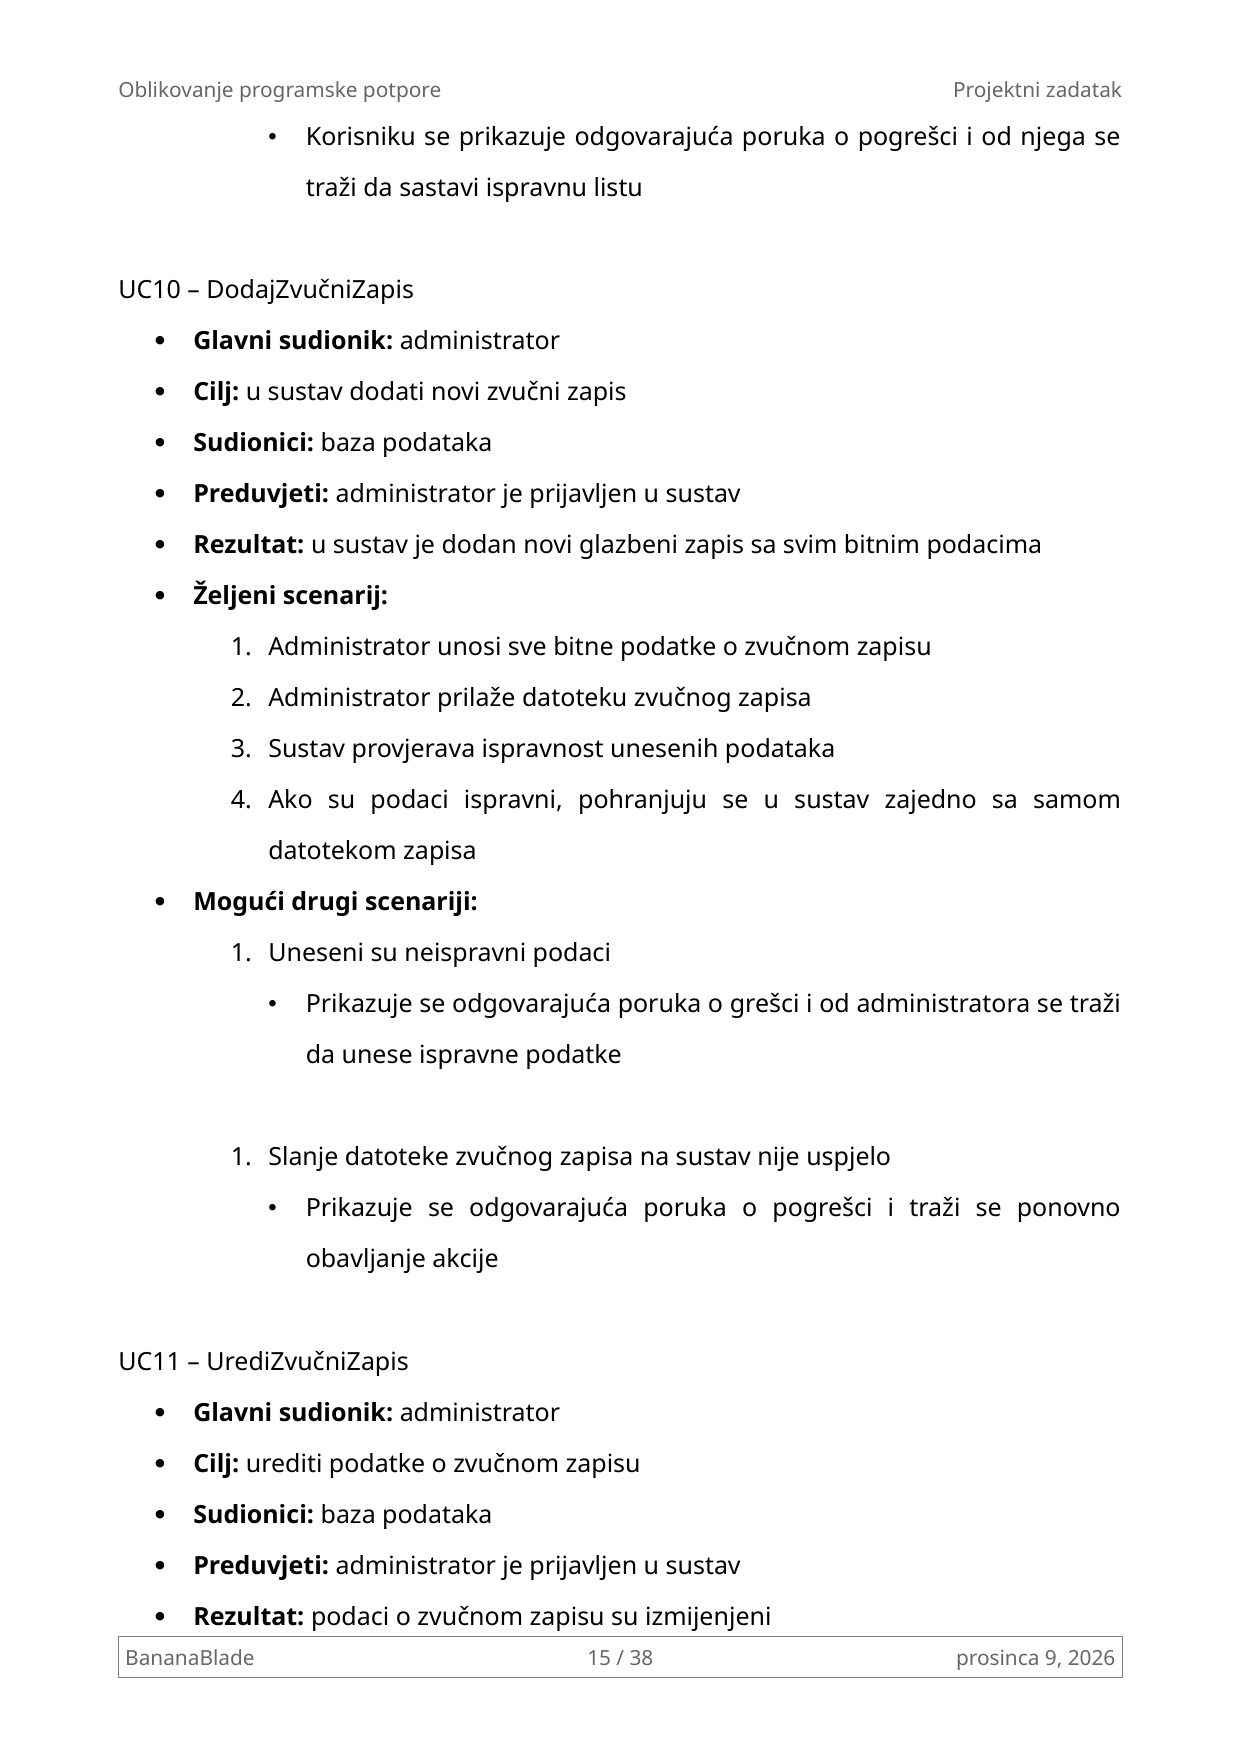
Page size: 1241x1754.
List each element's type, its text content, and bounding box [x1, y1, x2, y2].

list Ako su podaci ispravni, pohranjuju se u sustav zajedno sa samom datotekom zapisa [231, 782, 1122, 867]
list Mogući drugi scenariji: [156, 884, 1122, 918]
list Željeni scenarij: [156, 577, 1122, 612]
list Sudionici: baza podataka [156, 1496, 1122, 1530]
list Sudionici: baza podataka [156, 424, 1122, 458]
list Rezultat: u sustav je dodan novi glazbeni zapis sa svim bitnim podacima [156, 526, 1122, 561]
list Administrator unosi sve bitne podatke o zvučnom zapisu [231, 628, 1122, 663]
list Prikazuje se odgovarajuća poruka o grešci i od administratora se traži da unese ispravne podatke [268, 986, 1122, 1071]
list Cilj: u sustav dodati novi zvučni zapis [156, 373, 1122, 407]
list Cilj: urediti podatke o zvučnom zapisu [156, 1445, 1122, 1479]
list Rezultat: podaci o zvučnom zapisu su izmijenjeni [156, 1598, 1122, 1632]
list Korisniku se prikazuje odgovarajuća poruka o pogrešci i od njega se traži da sastavi ispravnu listu [268, 118, 1122, 203]
text UC10 – DodajZvučniZapis [118, 271, 1122, 305]
text UC11 – UrediZvučniZapis [118, 1343, 1122, 1377]
list Administrator prilaže datoteku zvučnog zapisa [231, 679, 1122, 714]
list Preduvjeti: administrator je prijavljen u sustav [156, 1547, 1122, 1581]
list Glavni sudionik: administrator [156, 1394, 1122, 1428]
list Uneseni su neispravni podaci [231, 935, 1122, 969]
list Slanje datoteke zvučnog zapisa na sustav nije uspjelo [231, 1139, 1122, 1173]
list Preduvjeti: administrator je prijavljen u sustav [156, 475, 1122, 509]
list Sustav provjerava ispravnost unesenih podataka [231, 731, 1122, 765]
list Prikazuje se odgovarajuća poruka o pogrešci i traži se ponovno obavljanje akcije [268, 1190, 1122, 1275]
list Glavni sudionik: administrator [156, 322, 1122, 356]
